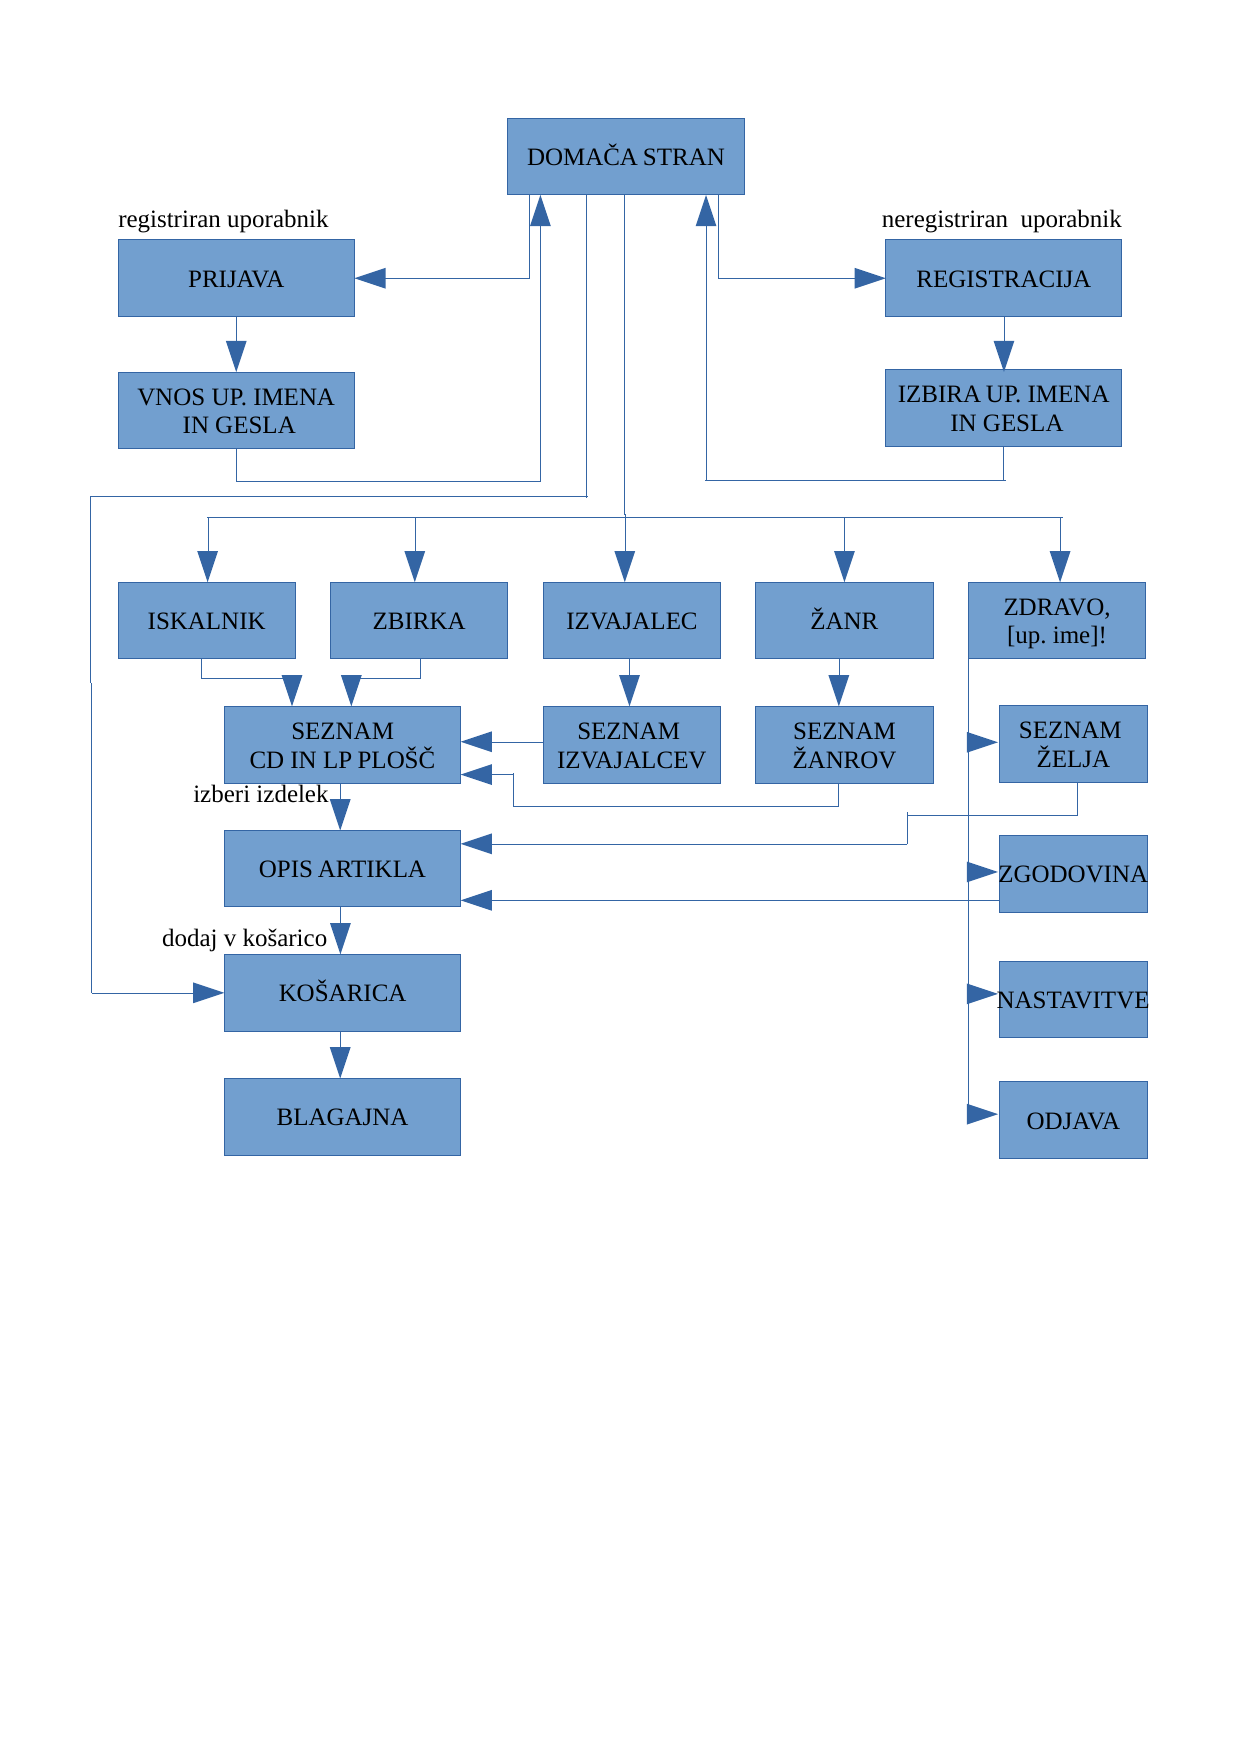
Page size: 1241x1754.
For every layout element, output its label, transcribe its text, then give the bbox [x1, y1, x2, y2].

text dodaj v košarico [118, 923, 339, 952]
text [969, 779, 1077, 808]
text [342, 923, 968, 952]
text registriran uporabnik [118, 204, 529, 233]
text izberi izdelek [118, 779, 340, 808]
text [1078, 783, 1122, 808]
text [341, 779, 968, 808]
text [587, 204, 624, 233]
text neregistriran uporabnik [719, 204, 1122, 233]
text [625, 204, 706, 233]
text [541, 204, 586, 233]
text [969, 923, 1122, 952]
